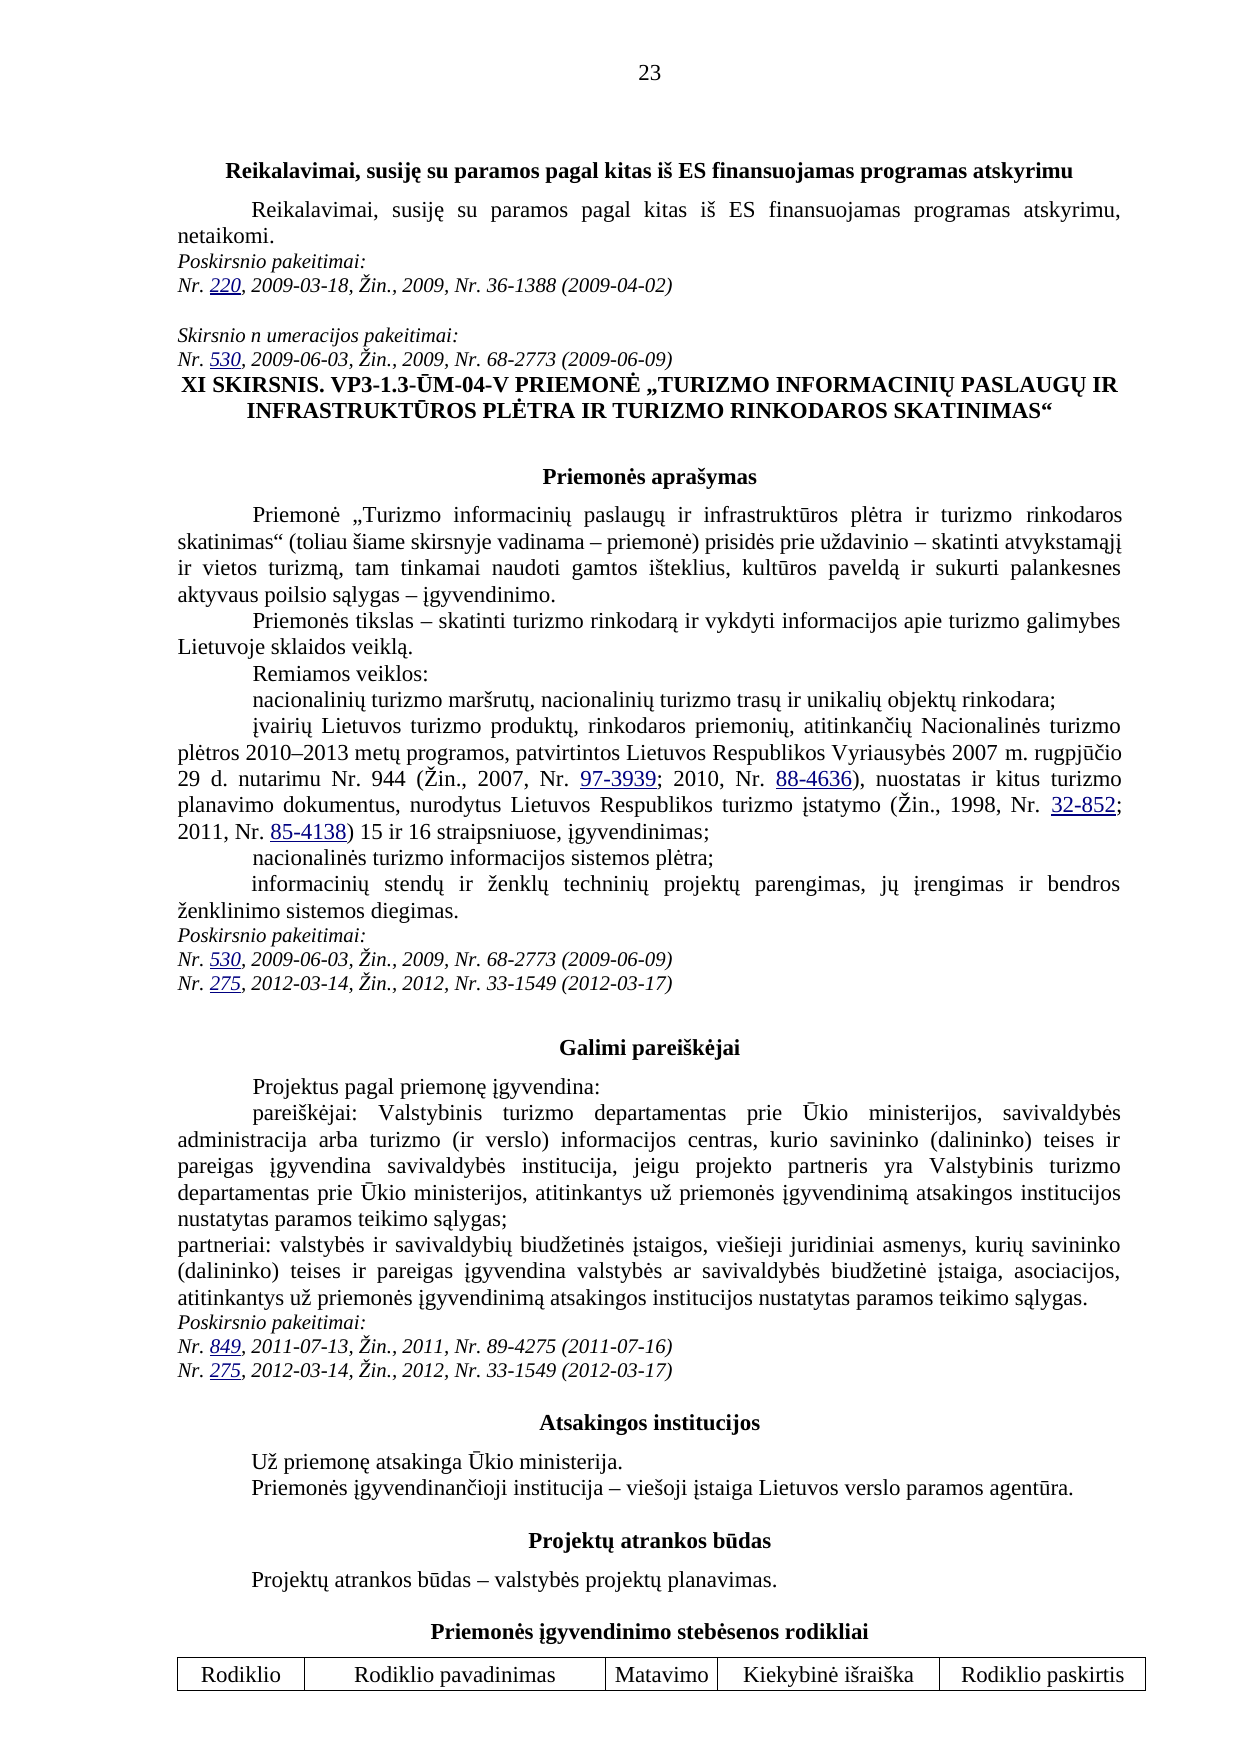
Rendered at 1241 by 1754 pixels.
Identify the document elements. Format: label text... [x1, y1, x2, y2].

table_header Rodiklio [178, 1658, 304, 1690]
subtitle XI Skirsnis. VP3-1.3-ŪM-04-V PRIEMONĖ „TURIZMO INFORMACINIŲ PASLAUGŲ IR INFRASTRUKTŪROS PLĖTRA IR TURIZMO RINKODAROS SKATINIMAS“ [177, 371, 1122, 424]
text Reikalavimai, susiję su paramos pagal kitas iš ES finansuojamas programas atskyrimu, netaikomi. [177, 196, 1122, 248]
text Nr. 275, 2012-03-14, Žin., 2012, Nr. 33-1549 (2012-03-17) [177, 971, 1122, 995]
text partneriai: valstybės ir savivaldybių biudžetinės įstaigos, viešieji juridiniai asmenys, kurių savininko (dalininko) teises ir pareigas įgyvendina valstybės ar savivaldybės biudžetinė įstaiga, asociacijos, atitinkantys už priemonės įgyvendinimą atsakingos institucijos nustatytas paramos teikimo sąlygas. [177, 1231, 1122, 1310]
text įvairių Lietuvos turizmo produktų, rinkodaros priemonių, atitinkančių Nacionalinės turizmo plėtros 2010–2013 metų programos, patvirtintos Lietuvos Respublikos Vyriausybės 2007 m. rugpjūčio 29 d. nutarimu Nr. 944 (Žin., 2007, Nr. 97-3939; 2010, Nr. 88-4636), nuostatas ir kitus turizmo planavimo dokumentus, nurodytus Lietuvos Respublikos turizmo įstatymo (Žin., 1998, Nr. 32-852; 2011, Nr. 85-4138) 15 ir 16 straipsniuose, įgyvendinimas; [177, 712, 1122, 844]
text Nr. 275, 2012-03-14, Žin., 2012, Nr. 33-1549 (2012-03-17) [177, 1358, 1122, 1382]
text nacionalinių turizmo maršrutų, nacionalinių turizmo trasų ir unikalių objektų rinkodara; [177, 686, 1122, 712]
text Galimi pareiškėjai [177, 1034, 1122, 1061]
text Priemonės įgyvendinimo stebėsenos rodikliai [177, 1618, 1122, 1645]
text Nr. 849, 2011-07-13, Žin., 2011, Nr. 89-4275 (2011-07-16) [177, 1334, 1122, 1358]
table_header Rodiklio paskirtis [940, 1658, 1145, 1690]
text Nr. 220, 2009-03-18, Žin., 2009, Nr. 36-1388 (2009-04-02) [177, 273, 1122, 297]
table_header Rodiklio pavadinimas [305, 1658, 605, 1690]
text informacinių stendų ir ženklų techninių projektų parengimas, jų įrengimas ir bendros ženklinimo sistemos diegimas. [177, 871, 1122, 923]
text Projektus pagal priemonę įgyvendina: [177, 1073, 1122, 1099]
text Nr. 530, 2009-06-03, Žin., 2009, Nr. 68-2773 (2009-06-09) [177, 947, 1122, 971]
text Atsakingos institucijos [177, 1409, 1122, 1435]
text Poskirsnio pakeitimai: [177, 248, 1122, 273]
text Poskirsnio pakeitimai: [177, 923, 1122, 947]
text Skirsnio n umeracijos pakeitimai: [177, 323, 1122, 347]
text Nr. 530, 2009-06-03, Žin., 2009, Nr. 68-2773 (2009-06-09) [177, 347, 1122, 371]
text Priemonės tikslas – skatinti turizmo rinkodarą ir vykdyti informacijos apie turizmo galimybes Lietuvoje sklaidos veiklą. [177, 607, 1122, 660]
text nacionalinės turizmo informacijos sistemos plėtra; [177, 844, 1122, 871]
text Remiamos veiklos: [177, 660, 1122, 686]
text Priemonės įgyvendinančioji institucija – viešoji įstaiga Lietuvos verslo paramos agentūra. [177, 1474, 1122, 1500]
text Projektų atrankos būdas – valstybės projektų planavimas. [177, 1566, 1122, 1592]
text Projektų atrankos būdas [177, 1527, 1122, 1553]
table_header Kiekybinė išraiška [718, 1658, 939, 1690]
table_header Matavimo [606, 1658, 717, 1690]
text Reikalavimai, susiję su paramos pagal kitas iš ES finansuojamas programas atskyrimu [177, 157, 1122, 183]
text Priemonė „Turizmo informacinių paslaugų ir infrastruktūros plėtra ir turizmo rinkodaros skatinimas“ (toliau šiame skirsnyje vadinama – priemonė) prisidės prie uždavinio – skatinti atvykstamąjį ir vietos turizmą, tam tinkamai naudoti gamtos išteklius, kultūros paveldą ir sukurti palankesnes aktyvaus poilsio sąlygas – įgyvendinimo. [177, 502, 1122, 607]
text Priemonės aprašymas [177, 463, 1122, 489]
text Poskirsnio pakeitimai: [177, 1310, 1122, 1334]
text Už priemonę atsakinga Ūkio ministerija. [177, 1448, 1122, 1474]
text pareiškėjai: Valstybinis turizmo departamentas prie Ūkio ministerijos, savivaldybės administracija arba turizmo (ir verslo) informacijos centras, kurio savininko (dalininko) teises ir pareigas įgyvendina savivaldybės institucija, jeigu projekto partneris yra Valstybinis turizmo departamentas prie Ūkio ministerijos, atitinkantys už priemonės įgyvendinimą atsakingos institucijos nustatytas paramos teikimo sąlygas; [177, 1099, 1122, 1231]
